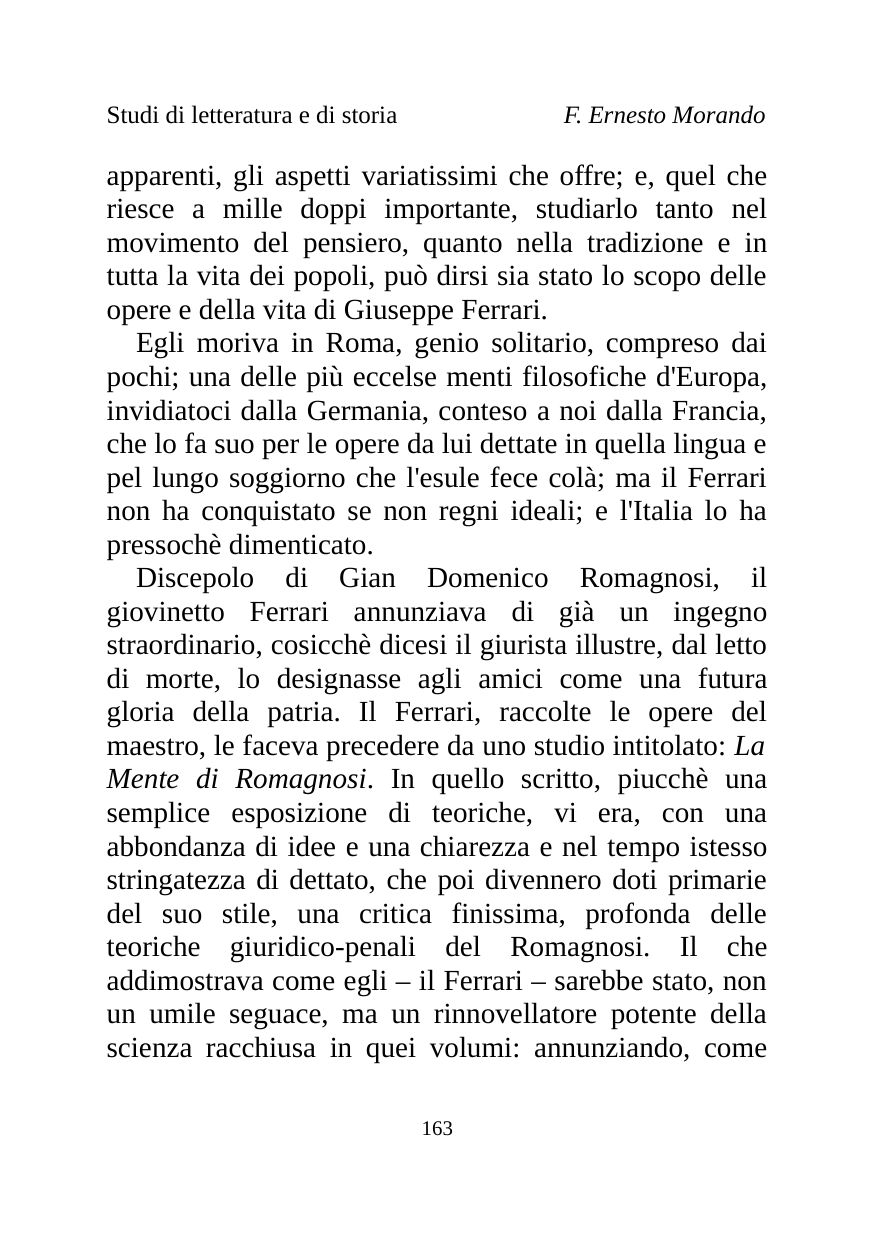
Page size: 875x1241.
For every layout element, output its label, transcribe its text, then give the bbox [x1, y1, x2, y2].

text Discepolo di Gian Domenico Romagnosi, il giovinetto Ferrari annunziava di già un ingegno straordinario, cosicchè dicesi il giurista illustre, dal letto di morte, lo designasse agli amici come una futura gloria della patria. Il Ferrari, raccolte le opere del maestro, le faceva precedere da uno studio intitolato: La Mente di Romagnosi. In quello scritto, piucchè una semplice esposizione di teoriche, vi era, con una abbondanza di idee e una chiarezza e nel tempo istesso stringatezza di dettato, che poi divennero doti primarie del suo stile, una critica finissima, profonda delle teoriche giuridico-penali del Romagnosi. Il che addimostrava come egli – il Ferrari – sarebbe stato, non un umile seguace, ma un rinnovellatore potente della scienza racchiusa in quei volumi: annunziando, come [106, 560, 768, 1063]
text apparenti, gli aspetti variatissimi che offre; e, quel che riesce a mille doppi importante, studiarlo tanto nel movimento del pensiero, quanto nella tradizione e in tutta la vita dei popoli, può dirsi sia stato lo scopo delle opere e della vita di Giuseppe Ferrari. [106, 158, 768, 326]
text Egli moriva in Roma, genio solitario, compreso dai pochi; una delle più eccelse menti filosofiche d'Europa, invidiatoci dalla Germania, conteso a noi dalla Francia, che lo fa suo per le opere da lui dettate in quella lingua e pel lungo soggiorno che l'esule fece colà; ma il Ferrari non ha conquistato se non regni ideali; e l'Italia lo ha pressochè dimenticato. [106, 326, 768, 560]
